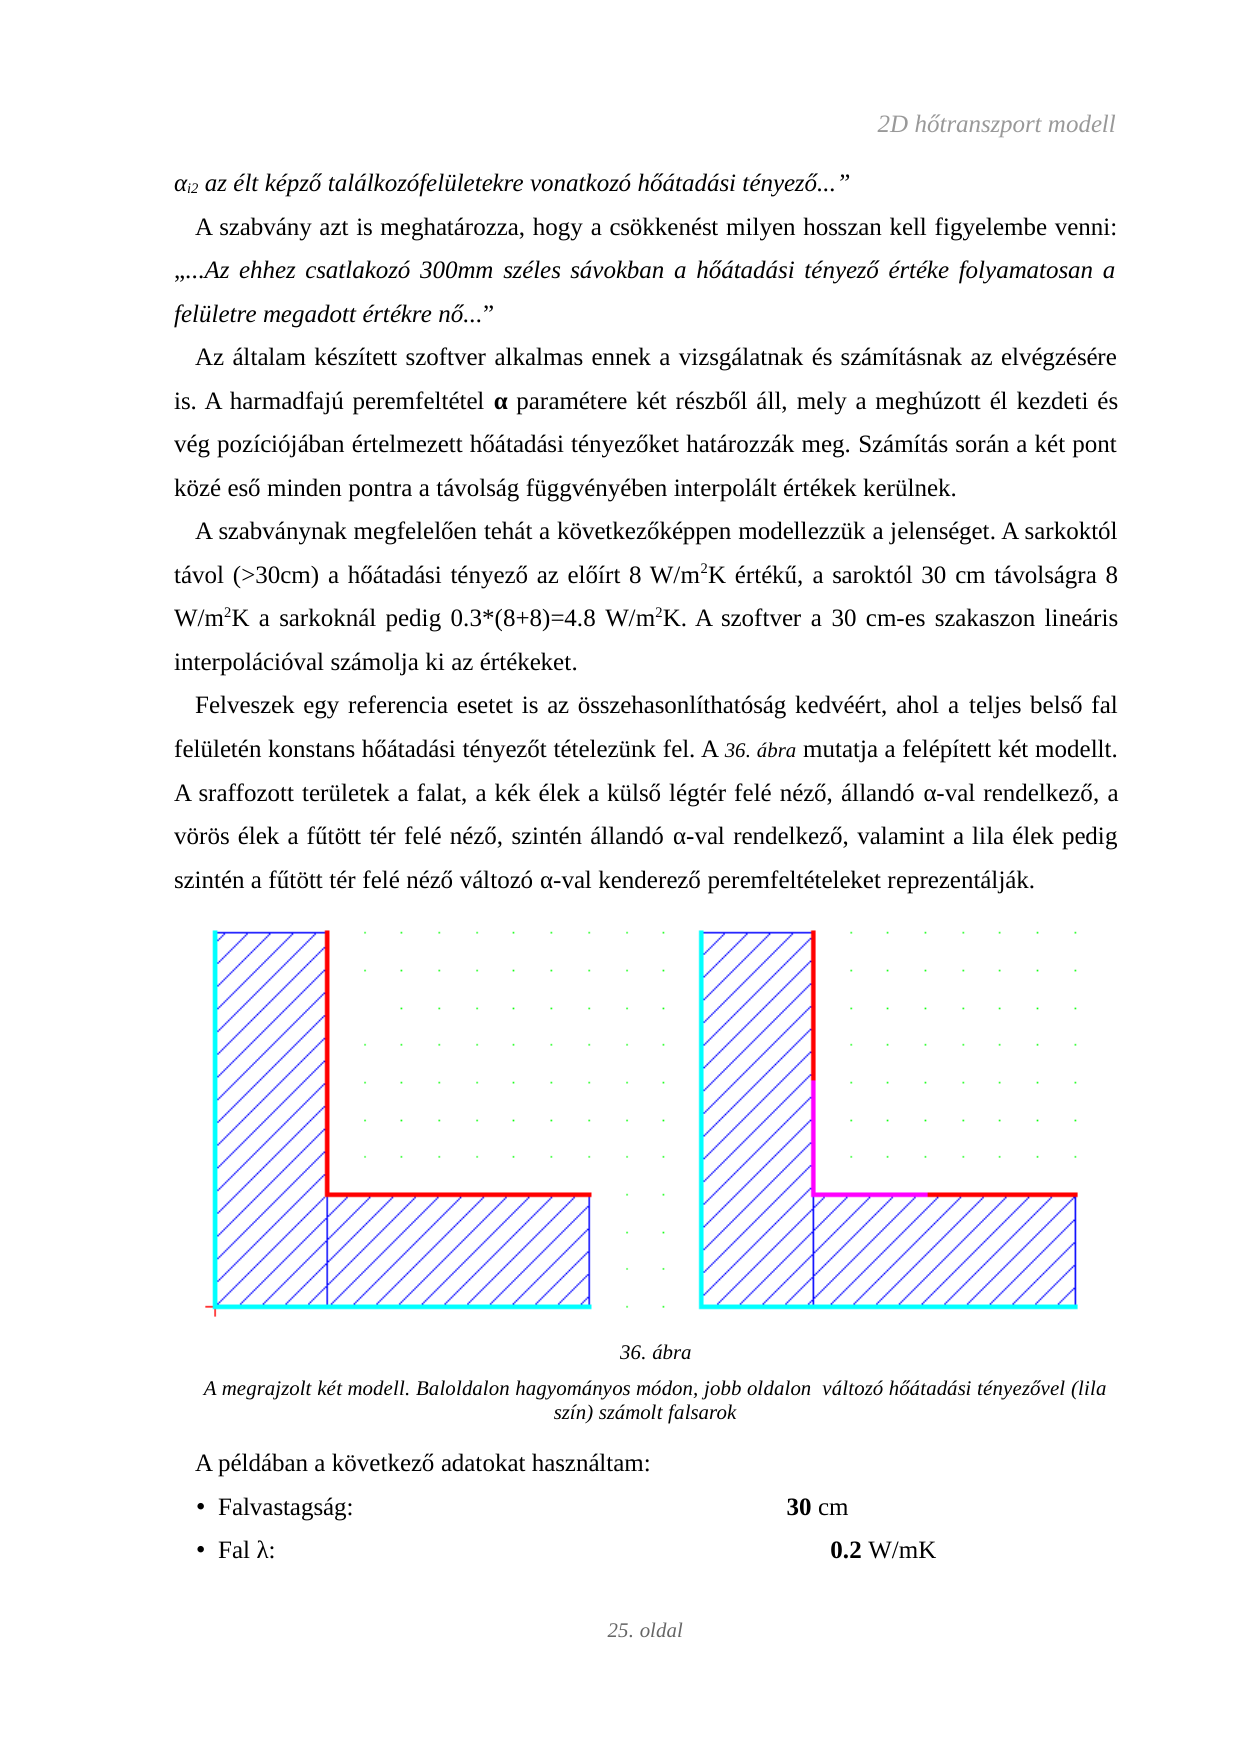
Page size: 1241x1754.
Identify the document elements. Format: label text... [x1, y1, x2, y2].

text A szabványnak megfelelően tehát a következőképpen modellezzük a jelenséget. A sarkoktól távol (>30cm) a hőátadási tényező az előírt 8 W/m2K értékű, a saroktól 30 cm távolságra 8 W/m2K a sarkoknál pedig 0.3*(8+8)=4.8 W/m2K. A szoftver a 30 cm-es szakaszon lineáris interpolációval számolja ki az értékeket. [174, 516, 1118, 676]
text 36. ábra [174, 1339, 1118, 1364]
picture [204, 908, 1087, 1326]
text Az általam készített szoftver alkalmas ennek a vizsgálatnak és számításnak az elvégzésére is. A harmadfajú peremfeltétel α paramétere két részből áll, mely a meghúzott él kezdeti és vég pozíciójában értelmezett hőátadási tényezőket határozzák meg. Számítás során a két pont közé eső minden pontra a távolság függvényében interpolált értékek kerülnek. [174, 342, 1118, 502]
text Felveszek egy referencia esetet is az összehasonlíthatóság kedvéért, ahol a teljes belső fal felületén konstans hőátadási tényezőt tételezünk fel. A 36. ábra mutatja a felépített két modellt. A sraffozott területek a falat, a kék élek a külső légtér felé néző, állandó α-val rendelkező, a vörös élek a fűtött tér felé néző, szintén állandó α-val rendelkező, valamint a lila élek pedig szintén a fűtött tér felé néző változó α-val kenderező peremfeltételeket reprezentálják. [174, 690, 1118, 894]
text A megrajzolt két modell. Baloldalon hagyományos módon, jobb oldalon változó hőátadási tényezővel (lila szín) számolt falsarok [174, 1376, 1118, 1424]
list Falvastagság: 30 cm [196, 1491, 1118, 1520]
text A szabvány azt is meghatározza, hogy a csökkenést milyen hosszan kell figyelembe venni: „...Az ehhez csatlakozó 300mm széles sávokban a hőátadási tényező értéke folyamatosan a felületre megadott értékre nő...” [174, 211, 1118, 328]
list Fal λ: 0.2 W/mK [196, 1535, 1118, 1564]
text A példában a következő adatokat használtam: [174, 1448, 1118, 1477]
text αi2 az élt képző találkozófelületekre vonatkozó hőátadási tényező...” [174, 168, 1118, 197]
